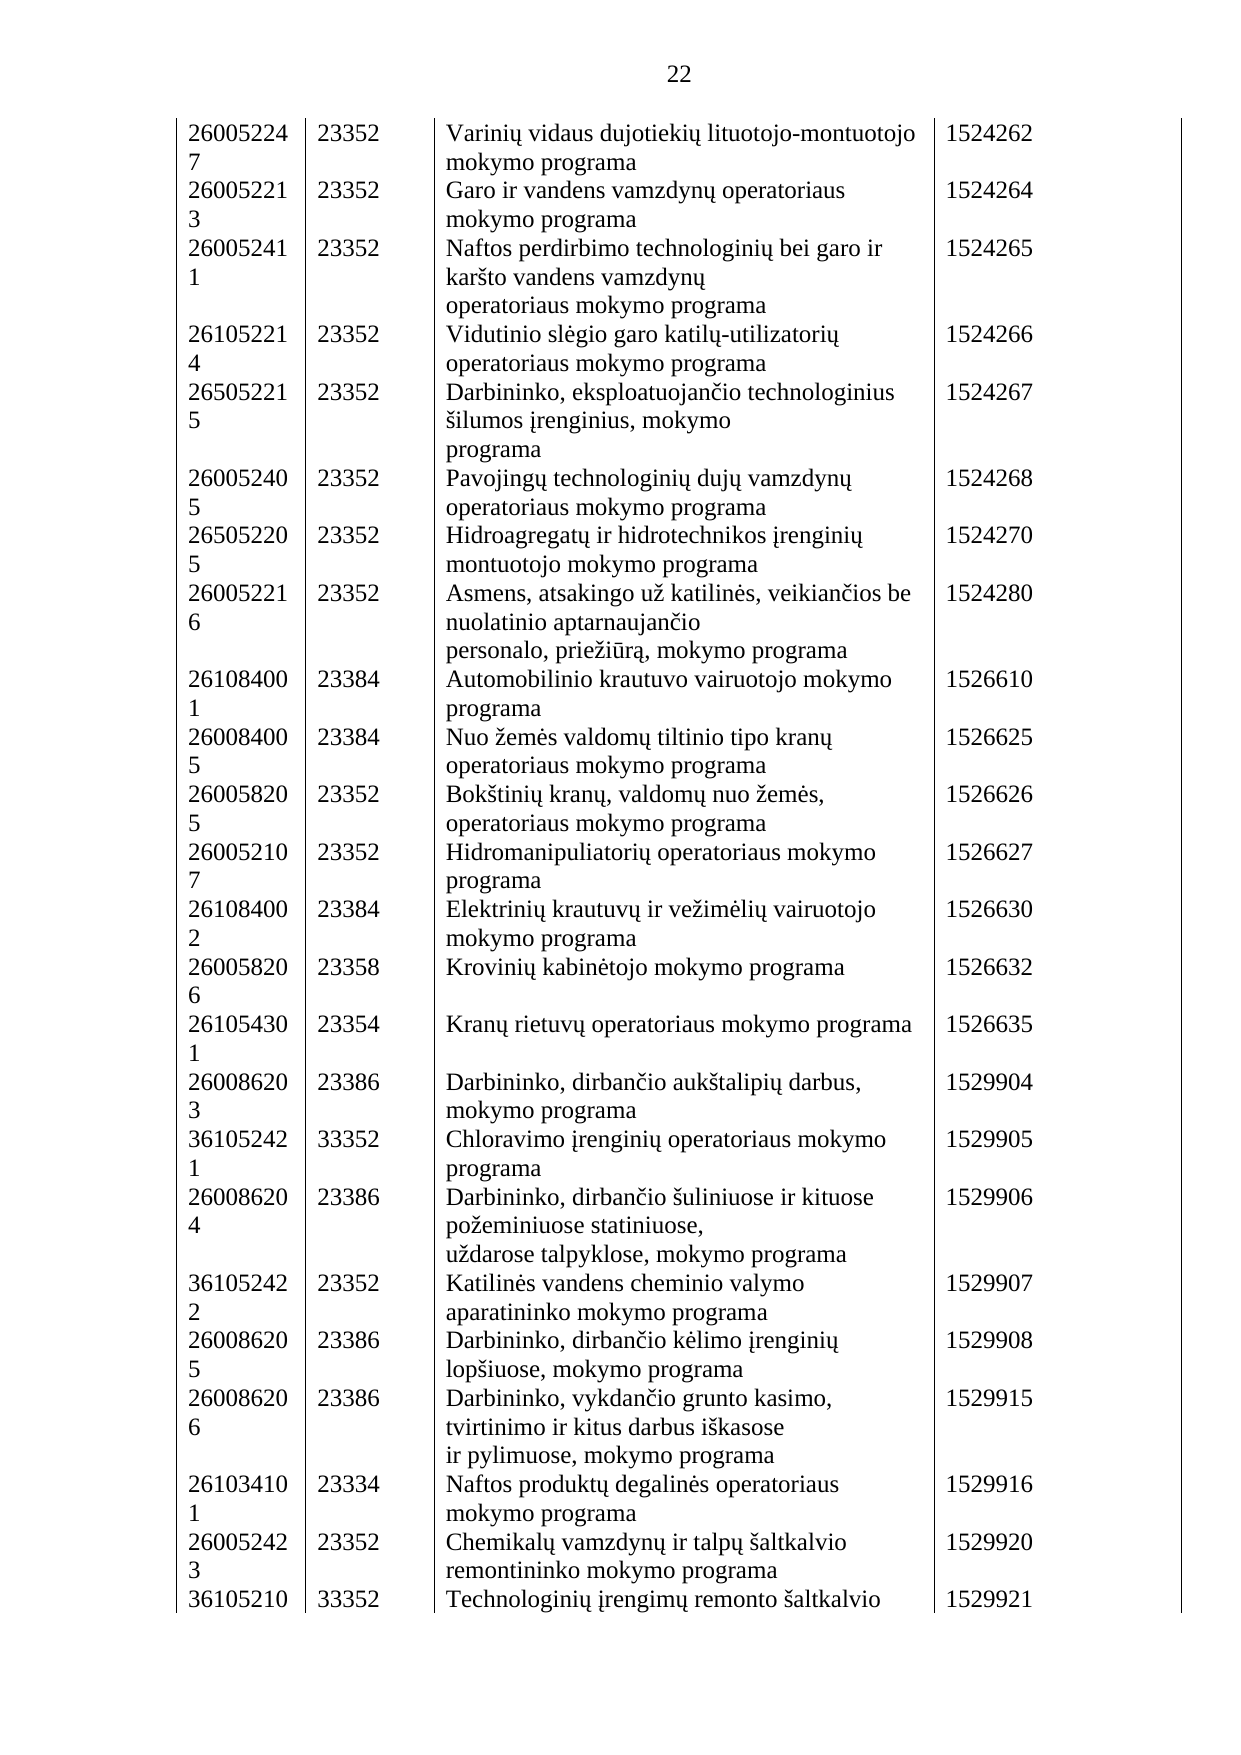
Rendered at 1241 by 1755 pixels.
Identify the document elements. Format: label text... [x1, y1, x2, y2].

table_cell 1529908 [935, 1326, 1181, 1383]
table_cell 23352 [306, 233, 434, 291]
table_cell 23352 [306, 1268, 434, 1326]
table_cell 260052216 [177, 578, 305, 636]
table_cell 260052107 [177, 837, 305, 894]
table_cell 1529905 [935, 1124, 1181, 1182]
table_cell 23352 [306, 578, 434, 636]
table_cell Technologinių įrengimų remonto šaltkalvio [435, 1584, 934, 1613]
table_cell 1524270 [935, 521, 1181, 578]
table_cell 265052215 [177, 377, 305, 434]
table_cell [306, 434, 434, 463]
table_cell 23358 [306, 952, 434, 1009]
table_cell 23384 [306, 894, 434, 952]
table_cell 23352 [306, 319, 434, 377]
table_cell 1526630 [935, 894, 1181, 952]
table_cell 265052205 [177, 521, 305, 578]
table_cell 361052421 [177, 1124, 305, 1182]
table_cell [177, 1441, 305, 1469]
table_cell 23352 [306, 779, 434, 837]
table_cell personalo, priežiūrą, mokymo programa [435, 636, 934, 664]
table_cell Darbininko, eksploatuojančio technologinius šilumos įrenginius, mokymo [435, 377, 934, 434]
table_cell 23334 [306, 1469, 434, 1527]
table_cell Kranų rietuvų operatoriaus mokymo programa [435, 1009, 934, 1067]
table_cell 260058205 [177, 779, 305, 837]
table_cell Chemikalų vamzdynų ir talpų šaltkalvio remontininko mokymo programa [435, 1527, 934, 1584]
table_cell 361052422 [177, 1268, 305, 1326]
table_cell Automobilinio krautuvo vairuotojo mokymo programa [435, 664, 934, 722]
table_cell Bokštinių kranų, valdomų nuo žemės, operatoriaus mokymo programa [435, 779, 934, 837]
table_cell 23352 [306, 118, 434, 176]
table_cell Garo ir vandens vamzdynų operatoriaus mokymo programa [435, 176, 934, 233]
table_cell 1526627 [935, 837, 1181, 894]
table_cell 1529920 [935, 1527, 1181, 1584]
table_cell [935, 1239, 1181, 1268]
table_cell Hidroagregatų ir hidrotechnikos įrenginių montuotojo mokymo programa [435, 521, 934, 578]
table_cell 260052411 [177, 233, 305, 291]
table_cell 1529915 [935, 1383, 1181, 1441]
table_cell 1529916 [935, 1469, 1181, 1527]
table_cell 1529906 [935, 1182, 1181, 1239]
table_cell Pavojingų technologinių dujų vamzdynų operatoriaus mokymo programa [435, 463, 934, 521]
table_cell [306, 1441, 434, 1469]
table_cell 1529907 [935, 1268, 1181, 1326]
table_cell [935, 1441, 1181, 1469]
table_cell 260084005 [177, 722, 305, 779]
table_cell Krovinių kabinėtojo mokymo programa [435, 952, 934, 1009]
table_cell 261084002 [177, 894, 305, 952]
table_cell 23352 [306, 521, 434, 578]
table_cell Hidromanipuliatorių operatoriaus mokymo programa [435, 837, 934, 894]
table_cell 1526626 [935, 779, 1181, 837]
table_cell [935, 434, 1181, 463]
table_cell 1524280 [935, 578, 1181, 636]
table_cell 23386 [306, 1067, 434, 1124]
table_cell 261054301 [177, 1009, 305, 1067]
table_cell 1526625 [935, 722, 1181, 779]
table_cell 261034101 [177, 1469, 305, 1527]
table_cell 260052405 [177, 463, 305, 521]
table_cell 260052213 [177, 176, 305, 233]
table_cell 261052214 [177, 319, 305, 377]
table_cell 1524267 [935, 377, 1181, 434]
table_cell Vidutinio slėgio garo katilų-utilizatorių operatoriaus mokymo programa [435, 319, 934, 377]
table_cell 1524262 [935, 118, 1181, 176]
table_cell uždarose talpyklose, mokymo programa [435, 1239, 934, 1268]
table_cell Darbininko, dirbančio aukštalipių darbus, mokymo programa [435, 1067, 934, 1124]
table_cell [177, 291, 305, 319]
table_cell [177, 434, 305, 463]
table_cell programa [435, 434, 934, 463]
table_cell 23384 [306, 664, 434, 722]
table_cell [306, 291, 434, 319]
table_cell 260052247 [177, 118, 305, 176]
table_cell 1526635 [935, 1009, 1181, 1067]
table_cell 261084001 [177, 664, 305, 722]
table_cell 23352 [306, 1527, 434, 1584]
table_cell Darbininko, dirbančio šuliniuose ir kituose požeminiuose statiniuose, [435, 1182, 934, 1239]
table_cell 23352 [306, 463, 434, 521]
table_cell 1524265 [935, 233, 1181, 291]
table_cell [177, 1239, 305, 1268]
table_cell [306, 1239, 434, 1268]
table_cell Darbininko, vykdančio grunto kasimo, tvirtinimo ir kitus darbus iškasose [435, 1383, 934, 1441]
table_cell Naftos produktų degalinės operatoriaus mokymo programa [435, 1469, 934, 1527]
table_cell 23386 [306, 1326, 434, 1383]
table_cell 23352 [306, 837, 434, 894]
table_cell Darbininko, dirbančio kėlimo įrenginių lopšiuose, mokymo programa [435, 1326, 934, 1383]
table_cell 33352 [306, 1584, 434, 1613]
table_cell 1524266 [935, 319, 1181, 377]
table_cell 260086203 [177, 1067, 305, 1124]
table_cell Katilinės vandens cheminio valymo aparatininko mokymo programa [435, 1268, 934, 1326]
table_cell Naftos perdirbimo technologinių bei garo ir karšto vandens vamzdynų [435, 233, 934, 291]
table_cell 260058206 [177, 952, 305, 1009]
table_cell Varinių vidaus dujotiekių lituotojo-montuotojo mokymo programa [435, 118, 934, 176]
table_cell Nuo žemės valdomų tiltinio tipo kranų operatoriaus mokymo programa [435, 722, 934, 779]
table_cell 1529921 [935, 1584, 1181, 1613]
table_cell 23354 [306, 1009, 434, 1067]
table_cell 1526632 [935, 952, 1181, 1009]
table_cell [306, 636, 434, 664]
table_cell operatoriaus mokymo programa [435, 291, 934, 319]
table_cell 1529904 [935, 1067, 1181, 1124]
table_cell 23352 [306, 377, 434, 434]
table_cell [177, 636, 305, 664]
table_cell 23352 [306, 176, 434, 233]
table_cell Elektrinių krautuvų ir vežimėlių vairuotojo mokymo programa [435, 894, 934, 952]
table_cell Asmens, atsakingo už katilinės, veikiančios be nuolatinio aptarnaujančio [435, 578, 934, 636]
table_cell 260086205 [177, 1326, 305, 1383]
table_cell 1524268 [935, 463, 1181, 521]
table_cell 23384 [306, 722, 434, 779]
table_cell 23386 [306, 1182, 434, 1239]
table_cell 33352 [306, 1124, 434, 1182]
table_cell 1526610 [935, 664, 1181, 722]
table_cell 36105210 [177, 1584, 305, 1613]
table_cell [935, 291, 1181, 319]
table_cell 260086206 [177, 1383, 305, 1441]
table_cell [935, 636, 1181, 664]
table_cell 1524264 [935, 176, 1181, 233]
table_cell 260086204 [177, 1182, 305, 1239]
table_cell 260052423 [177, 1527, 305, 1584]
table_cell Chloravimo įrenginių operatoriaus mokymo programa [435, 1124, 934, 1182]
table_cell 23386 [306, 1383, 434, 1441]
table_cell ir pylimuose, mokymo programa [435, 1441, 934, 1469]
